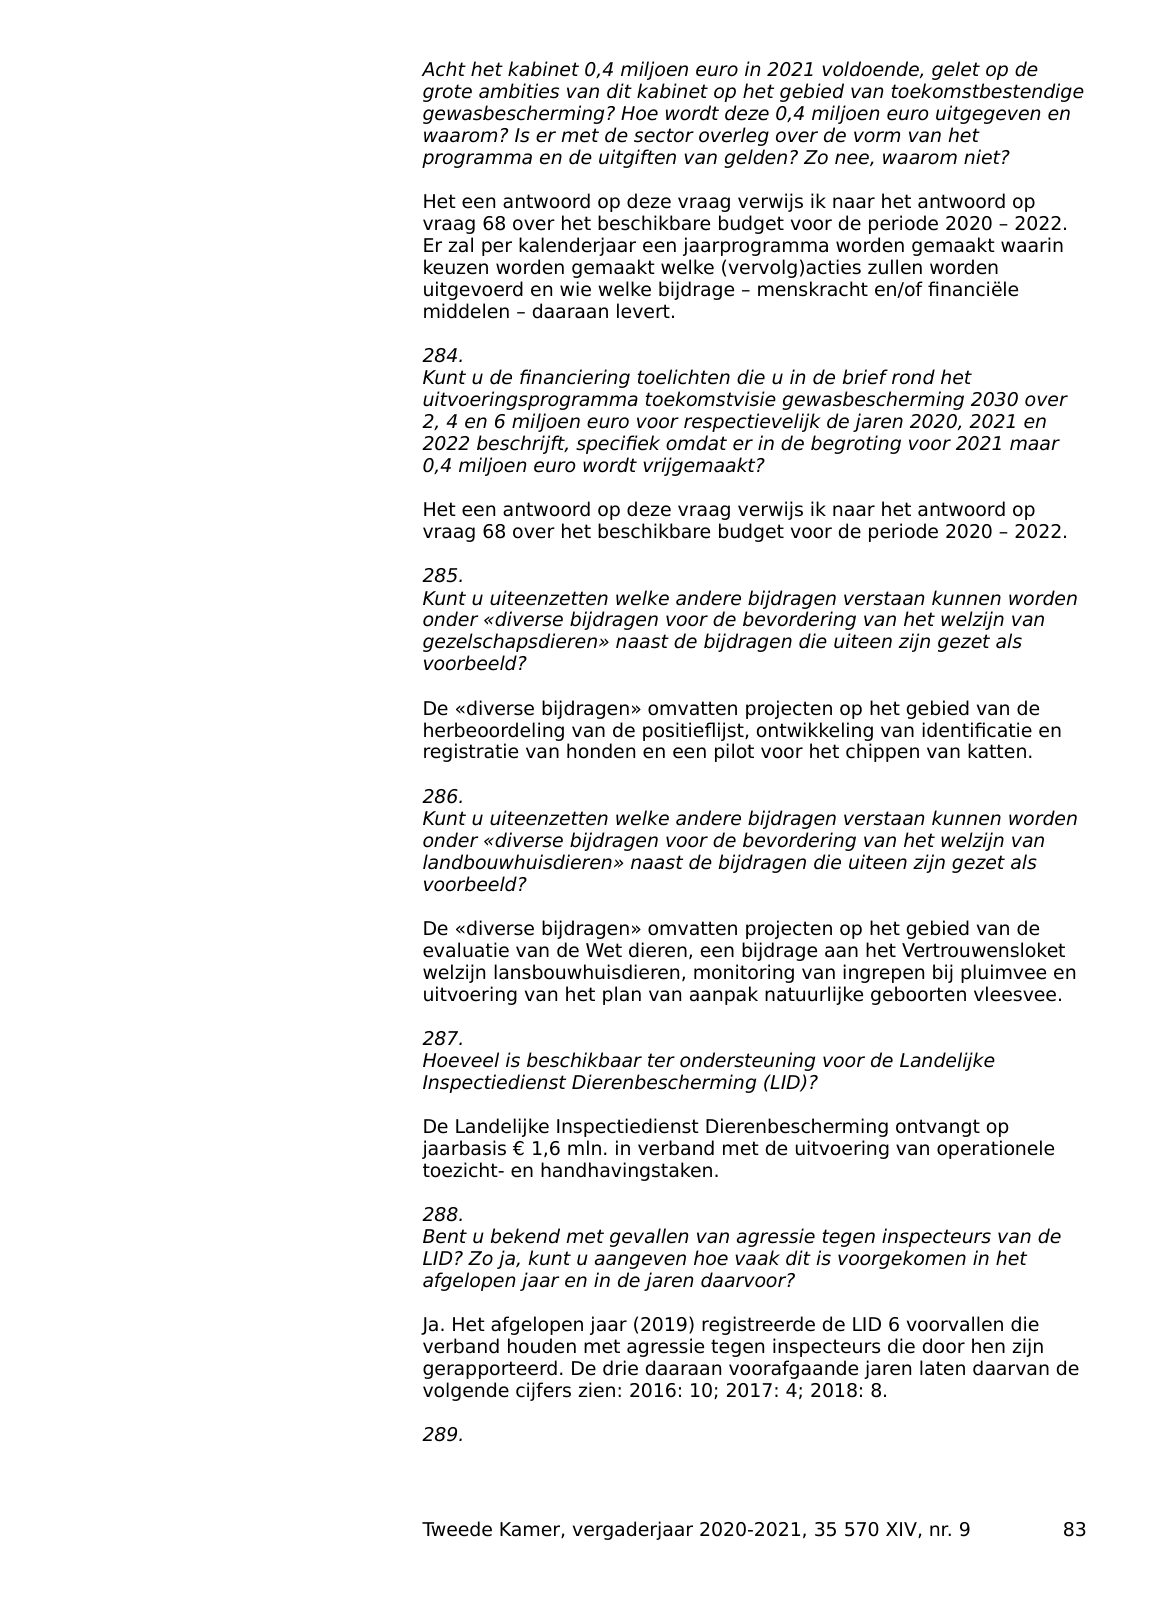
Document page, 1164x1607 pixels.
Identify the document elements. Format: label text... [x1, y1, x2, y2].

text 289. [422, 1424, 1087, 1446]
text Kunt u uiteenzetten welke andere bijdragen verstaan kunnen worden onder «diverse bijdragen voor de bevordering van het welzijn van landbouwhuisdieren» naast de bijdragen die uiteen zijn gezet als voorbeeld? [422, 808, 1087, 896]
text Hoeveel is beschikbaar ter ondersteuning voor de Landelijke Inspectiedienst Dierenbescherming (LID)? [422, 1050, 1087, 1094]
text De «diverse bijdragen» omvatten projecten op het gebied van de evaluatie van de Wet dieren, een bijdrage aan het Vertrouwensloket welzijn lansbouwhuisdieren, monitoring van ingrepen bij pluimvee en uitvoering van het plan van aanpak natuurlijke geboorten vleesvee. [422, 918, 1087, 1006]
text De «diverse bijdragen» omvatten projecten op het gebied van de herbeoordeling van de positieflijst, ontwikkeling van identificatie en registratie van honden en een pilot voor het chippen van katten. [422, 697, 1087, 763]
text Het een antwoord op deze vraag verwijs ik naar het antwoord op vraag 68 over het beschikbare budget voor de periode 2020 – 2022. [422, 499, 1087, 543]
text Kunt u uiteenzetten welke andere bijdragen verstaan kunnen worden onder «diverse bijdragen voor de bevordering van het welzijn van gezelschapsdieren» naast de bijdragen die uiteen zijn gezet als voorbeeld? [422, 587, 1087, 675]
text 288. [422, 1204, 1087, 1226]
text 285. [422, 565, 1087, 587]
text 287. [422, 1028, 1087, 1050]
text Het een antwoord op deze vraag verwijs ik naar het antwoord op vraag 68 over het beschikbare budget voor de periode 2020 – 2022. Er zal per kalenderjaar een jaarprogramma worden gemaakt waarin keuzen worden gemaakt welke (vervolg)acties zullen worden uitgevoerd en wie welke bijdrage – menskracht en/of financiële middelen – daaraan levert. [422, 191, 1087, 323]
text 284. [422, 345, 1087, 367]
text 286. [422, 786, 1087, 808]
text Kunt u de financiering toelichten die u in de brief rond het uitvoeringsprogramma toekomstvisie gewasbescherming 2030 over 2, 4 en 6 miljoen euro voor respectievelijk de jaren 2020, 2021 en 2022 beschrijft, specifiek omdat er in de begroting voor 2021 maar 0,4 miljoen euro wordt vrijgemaakt? [422, 367, 1087, 477]
text De Landelijke Inspectiedienst Dierenbescherming ontvangt op jaarbasis € 1,6 mln. in verband met de uitvoering van operationele toezicht- en handhavingstaken. [422, 1116, 1087, 1182]
text Bent u bekend met gevallen van agressie tegen inspecteurs van de LID? Zo ja, kunt u aangeven hoe vaak dit is voorgekomen in het afgelopen jaar en in de jaren daarvoor? [422, 1226, 1087, 1292]
text Ja. Het afgelopen jaar (2019) registreerde de LID 6 voorvallen die verband houden met agressie tegen inspecteurs die door hen zijn gerapporteerd. De drie daaraan voorafgaande jaren laten daarvan de volgende cijfers zien: 2016: 10; 2017: 4; 2018: 8. [422, 1314, 1087, 1402]
text Acht het kabinet 0,4 miljoen euro in 2021 voldoende, gelet op de grote ambities van dit kabinet op het gebied van toekomstbestendige gewasbescherming? Hoe wordt deze 0,4 miljoen euro uitgegeven en waarom? Is er met de sector overleg over de vorm van het programma en de uitgiften van gelden? Zo nee, waarom niet? [422, 59, 1087, 169]
